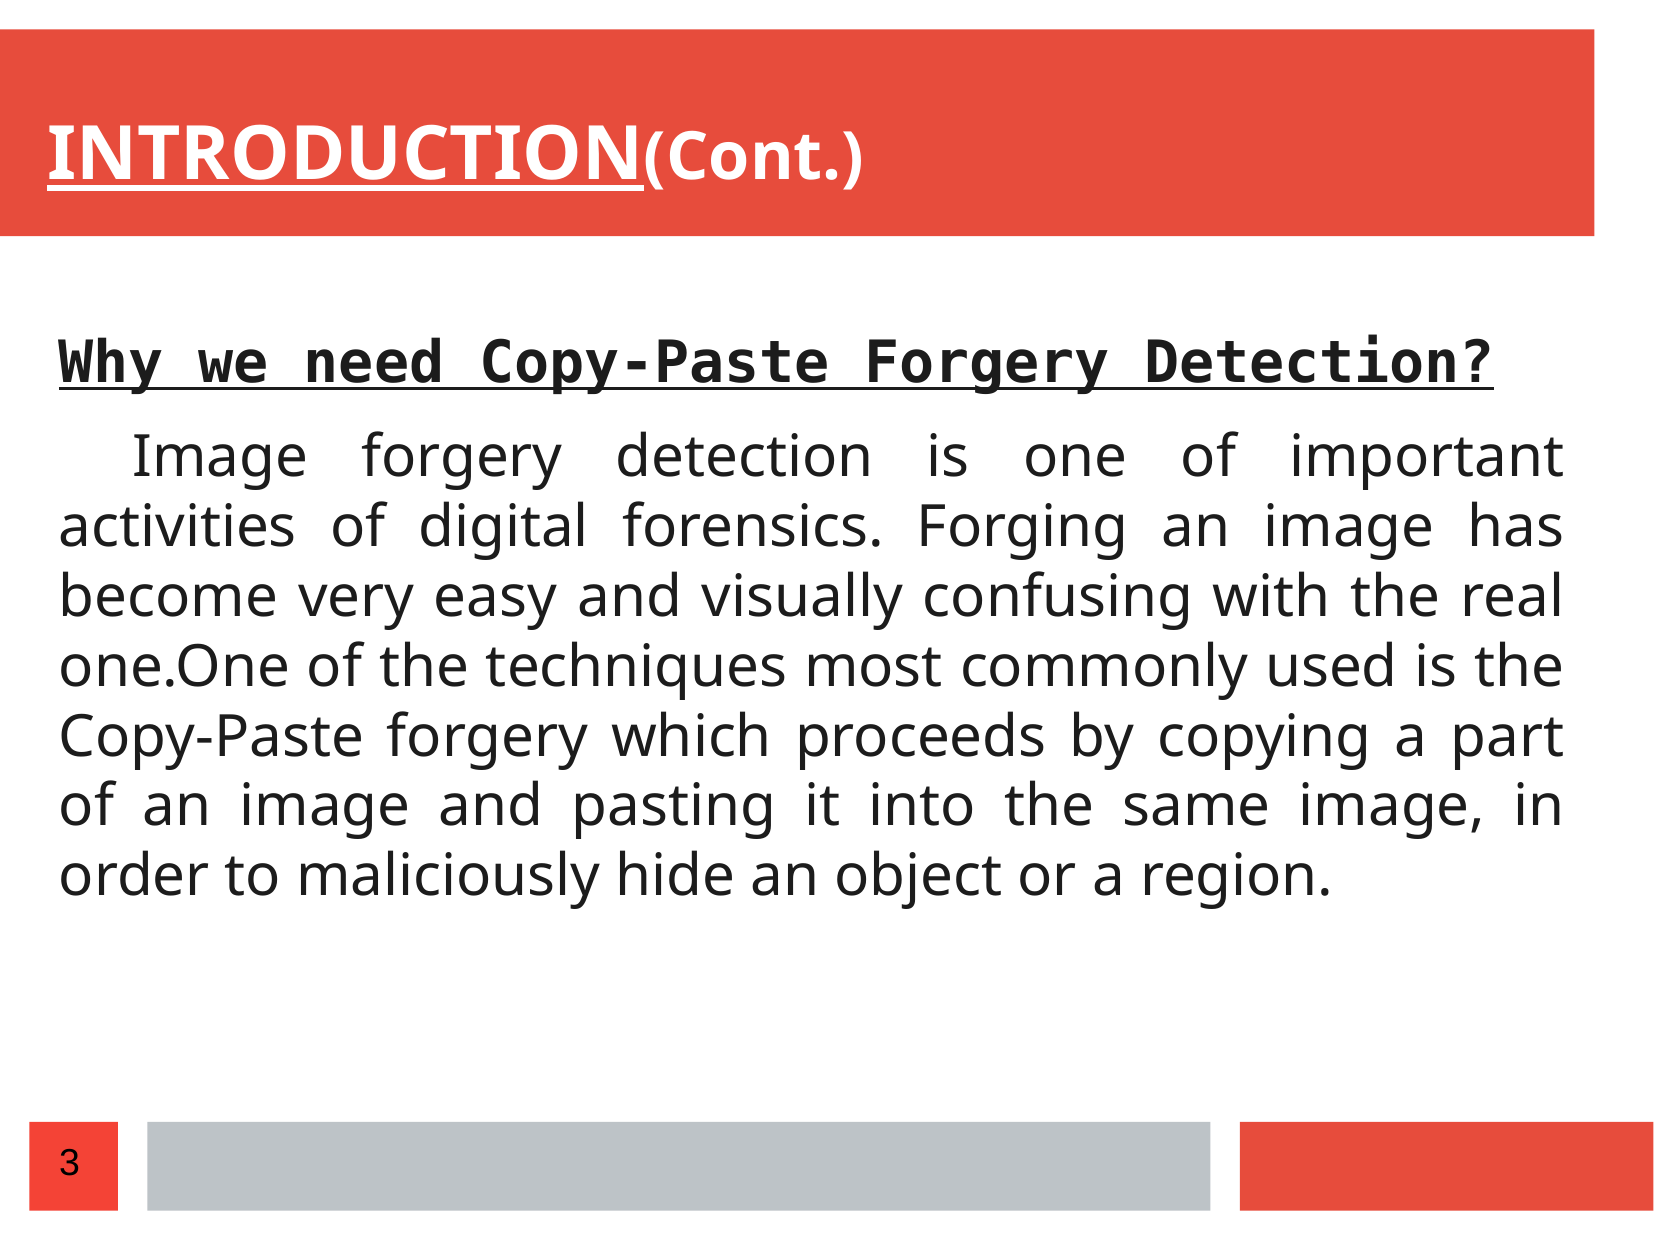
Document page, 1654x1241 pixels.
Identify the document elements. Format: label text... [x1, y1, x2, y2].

text_box Introduction(Cont.) [47, 47, 1583, 195]
text_box [44, 1133, 674, 1204]
text_box Why we need Copy-Paste Forgery Detection? Image forgery detection is one of important activities of digital forensics. Forging an image has become very easy and visually confusing with the real one.One of the techniques most commonly used is the Copy-Paste forgery which proceeds by copying a part of an image and pasting it into the same image, in order to maliciously hide an object or a region. [58, 324, 1565, 1093]
